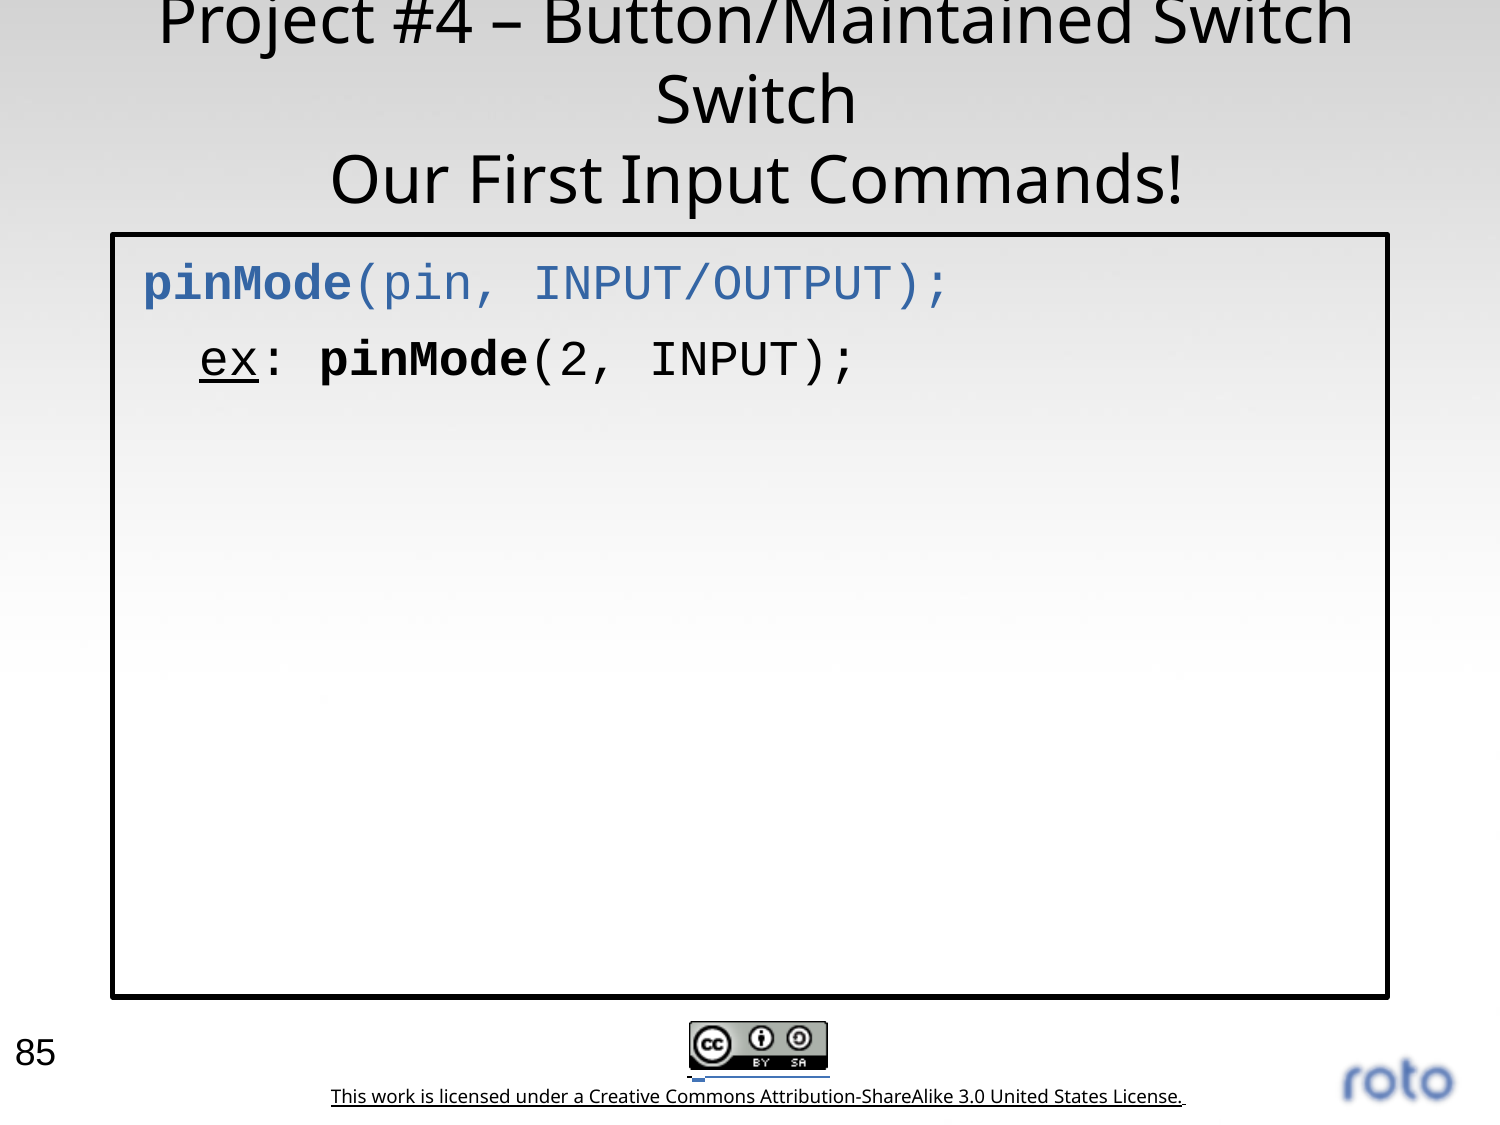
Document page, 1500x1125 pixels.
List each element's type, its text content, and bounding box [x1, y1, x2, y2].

list pinMode(pin, INPUT/OUTPUT); ex: pinMode(2, INPUT); [112, 234, 1388, 998]
picture [1103, 191, 1122, 199]
picture [696, 191, 714, 199]
picture [1023, 191, 1040, 199]
picture [0, 0, 1500, 1125]
picture [342, 191, 368, 198]
title Project #4 – Button/Maintained Switch Switch Our First Input Commands! [75, 2, 1441, 191]
picture [860, 191, 879, 199]
picture [392, 191, 410, 199]
picture [736, 191, 754, 199]
